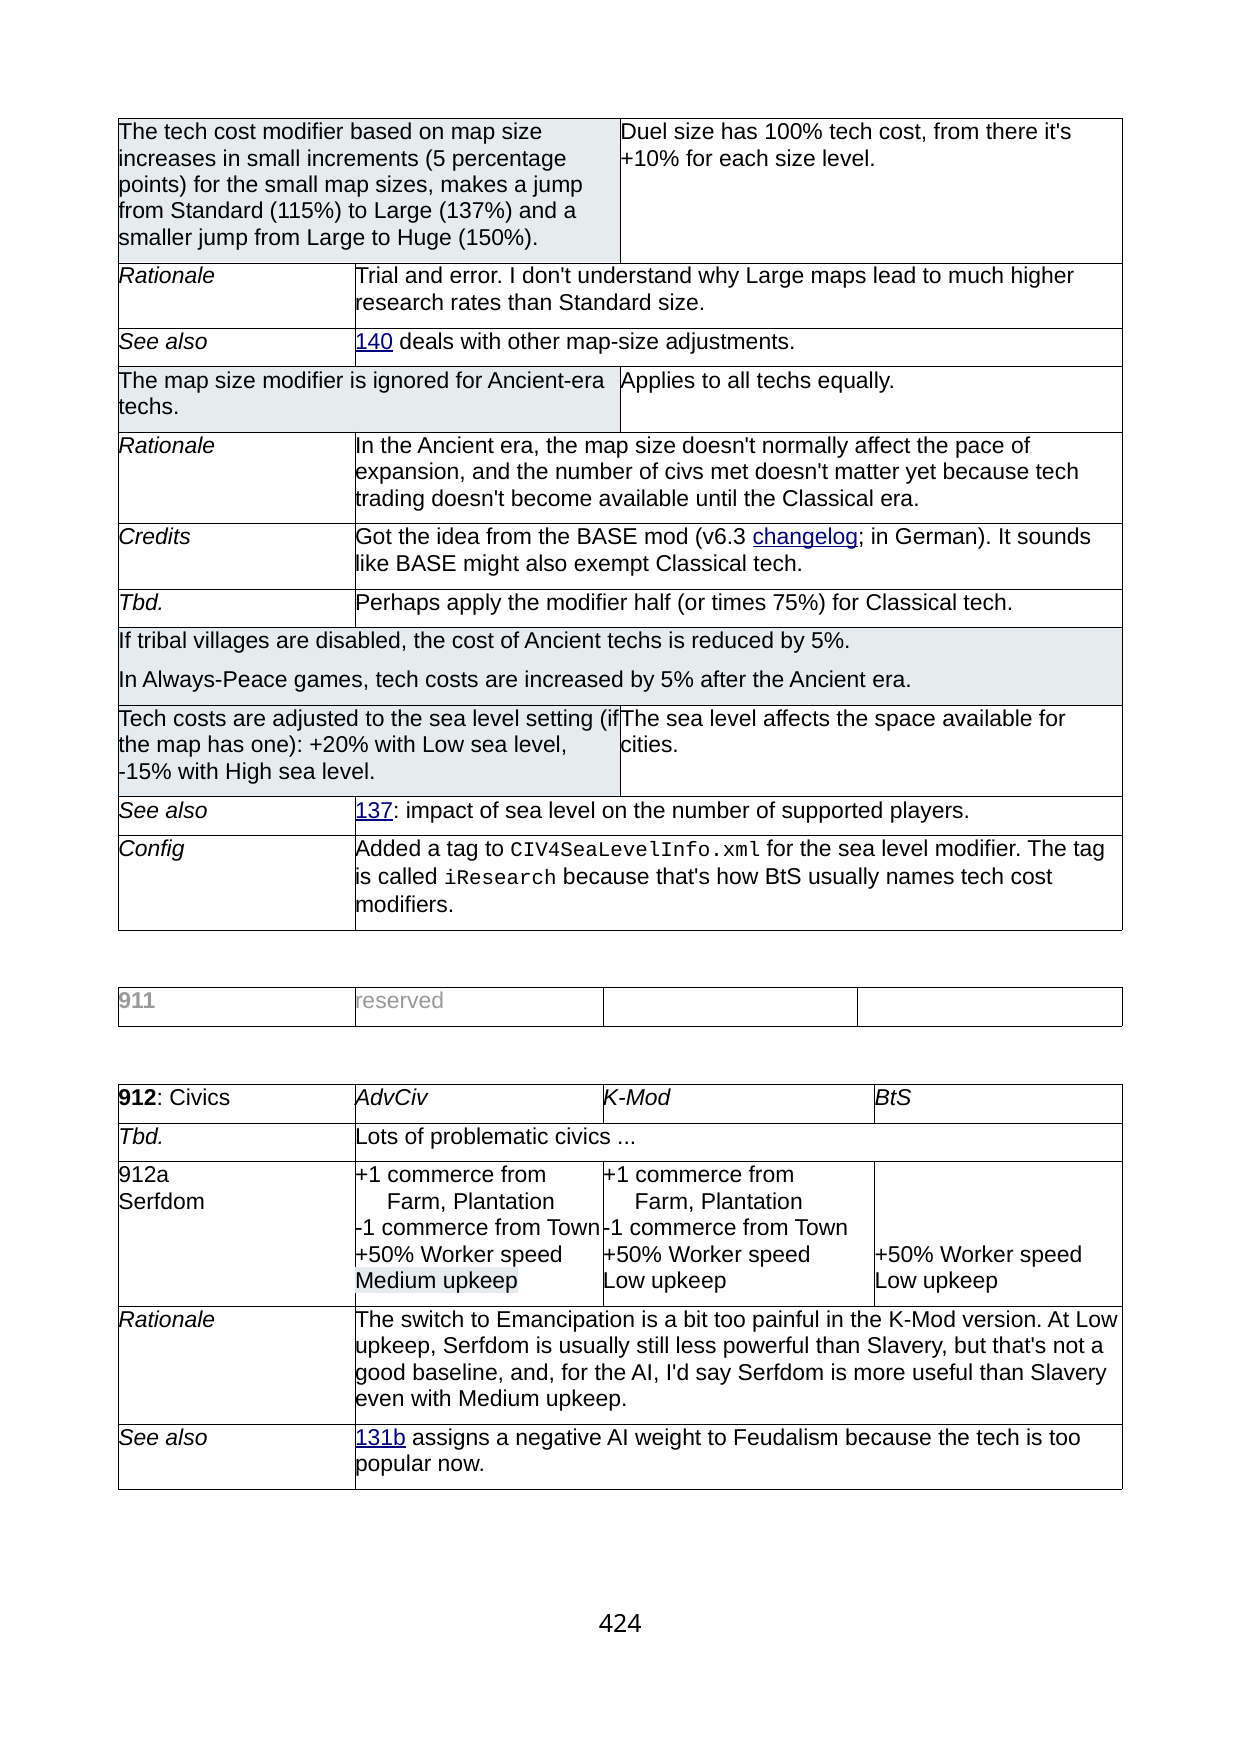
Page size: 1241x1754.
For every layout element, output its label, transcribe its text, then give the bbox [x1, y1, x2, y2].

table_cell The map size modifier is ignored for Ancient-era techs. [119, 367, 620, 432]
table_cell 912a Serfdom [119, 1162, 355, 1306]
table_cell Got the idea from the BASE mod (v6.3 changelog; in German). It sounds like BASE might also exempt Classical tech. [356, 524, 1122, 588]
table_cell Duel size has 100% tech cost, from there it's +10% for each size level. [621, 119, 1122, 262]
table_header 912: Civics [119, 1085, 355, 1122]
table_header [858, 988, 1122, 1026]
table_header reserved [356, 988, 603, 1026]
table_cell Added a tag to CIV4SeaLevelInfo.xml for the sea level modifier. The tag is called iResearch because that's how BtS usually names tech cost modifiers. [356, 836, 1122, 929]
table_cell The switch to Emancipation is a bit too painful in the K-Mod version. At Low upkeep, Serfdom is usually still less powerful than Slavery, but that's not a good baseline, and, for the AI, I'd say Serfdom is more useful than Slavery even with Medium upkeep. [356, 1307, 1122, 1423]
table_cell See also [119, 1425, 355, 1489]
table_cell In the Ancient era, the map size doesn't normally affect the pace of expansion, and the number of civs met doesn't matter yet because tech trading doesn't become available until the Classical era. [356, 433, 1122, 523]
table_header BtS [875, 1085, 1122, 1122]
table_cell If tribal villages are disabled, the cost of Ancient techs is reduced by 5%. In Always-Peace games, tech costs are increased by 5% after the Ancient era. [119, 628, 1122, 705]
table_cell +1 commerce from Farm, Plantation -1 commerce from Town +50% Worker speed Low upkeep [604, 1162, 874, 1306]
table_cell Lots of problematic civics ... [356, 1124, 1122, 1161]
table_cell Tbd. [119, 590, 355, 627]
table_cell 131b assigns a negative AI weight to Feudalism because the tech is too popular now. [356, 1425, 1122, 1489]
table_cell Rationale [119, 1307, 355, 1423]
table_cell The sea level affects the space available for cities. [621, 706, 1122, 796]
table_cell Credits [119, 524, 355, 588]
table_header [604, 988, 857, 1026]
table_cell Tech costs are adjusted to the sea level setting (if the map has one): +20% with Low sea level, -15% with High sea level. [119, 706, 620, 796]
table_header K-Mod [604, 1085, 874, 1122]
table_cell See also [119, 797, 355, 835]
table_cell 140 deals with other map-size adjustments. [356, 329, 1122, 366]
table_cell 137: impact of sea level on the number of supported players. [356, 797, 1122, 835]
table_cell Config [119, 836, 355, 929]
table_header AdvCiv [356, 1085, 603, 1122]
table_cell Rationale [119, 433, 355, 523]
table_cell Rationale [119, 264, 355, 328]
table_cell See also [119, 329, 355, 366]
table_header 911 [119, 988, 355, 1026]
table_cell Trial and error. I don't understand why Large maps lead to much higher research rates than Standard size. [356, 264, 1122, 328]
table_cell Tbd. [119, 1124, 355, 1161]
table_cell The tech cost modifier based on map size increases in small increments (5 percentage points) for the small map sizes, makes a jump from Standard (115%) to Large (137%) and a smaller jump from Large to Huge (150%). [119, 119, 620, 262]
table_cell +1 commerce from Farm, Plantation -1 commerce from Town +50% Worker speed Medium upkeep [356, 1162, 603, 1306]
table_cell +50% Worker speed Low upkeep [875, 1162, 1122, 1306]
table_cell Perhaps apply the modifier half (or times 75%) for Classical tech. [356, 590, 1122, 627]
table_cell Applies to all techs equally. [621, 367, 1122, 432]
